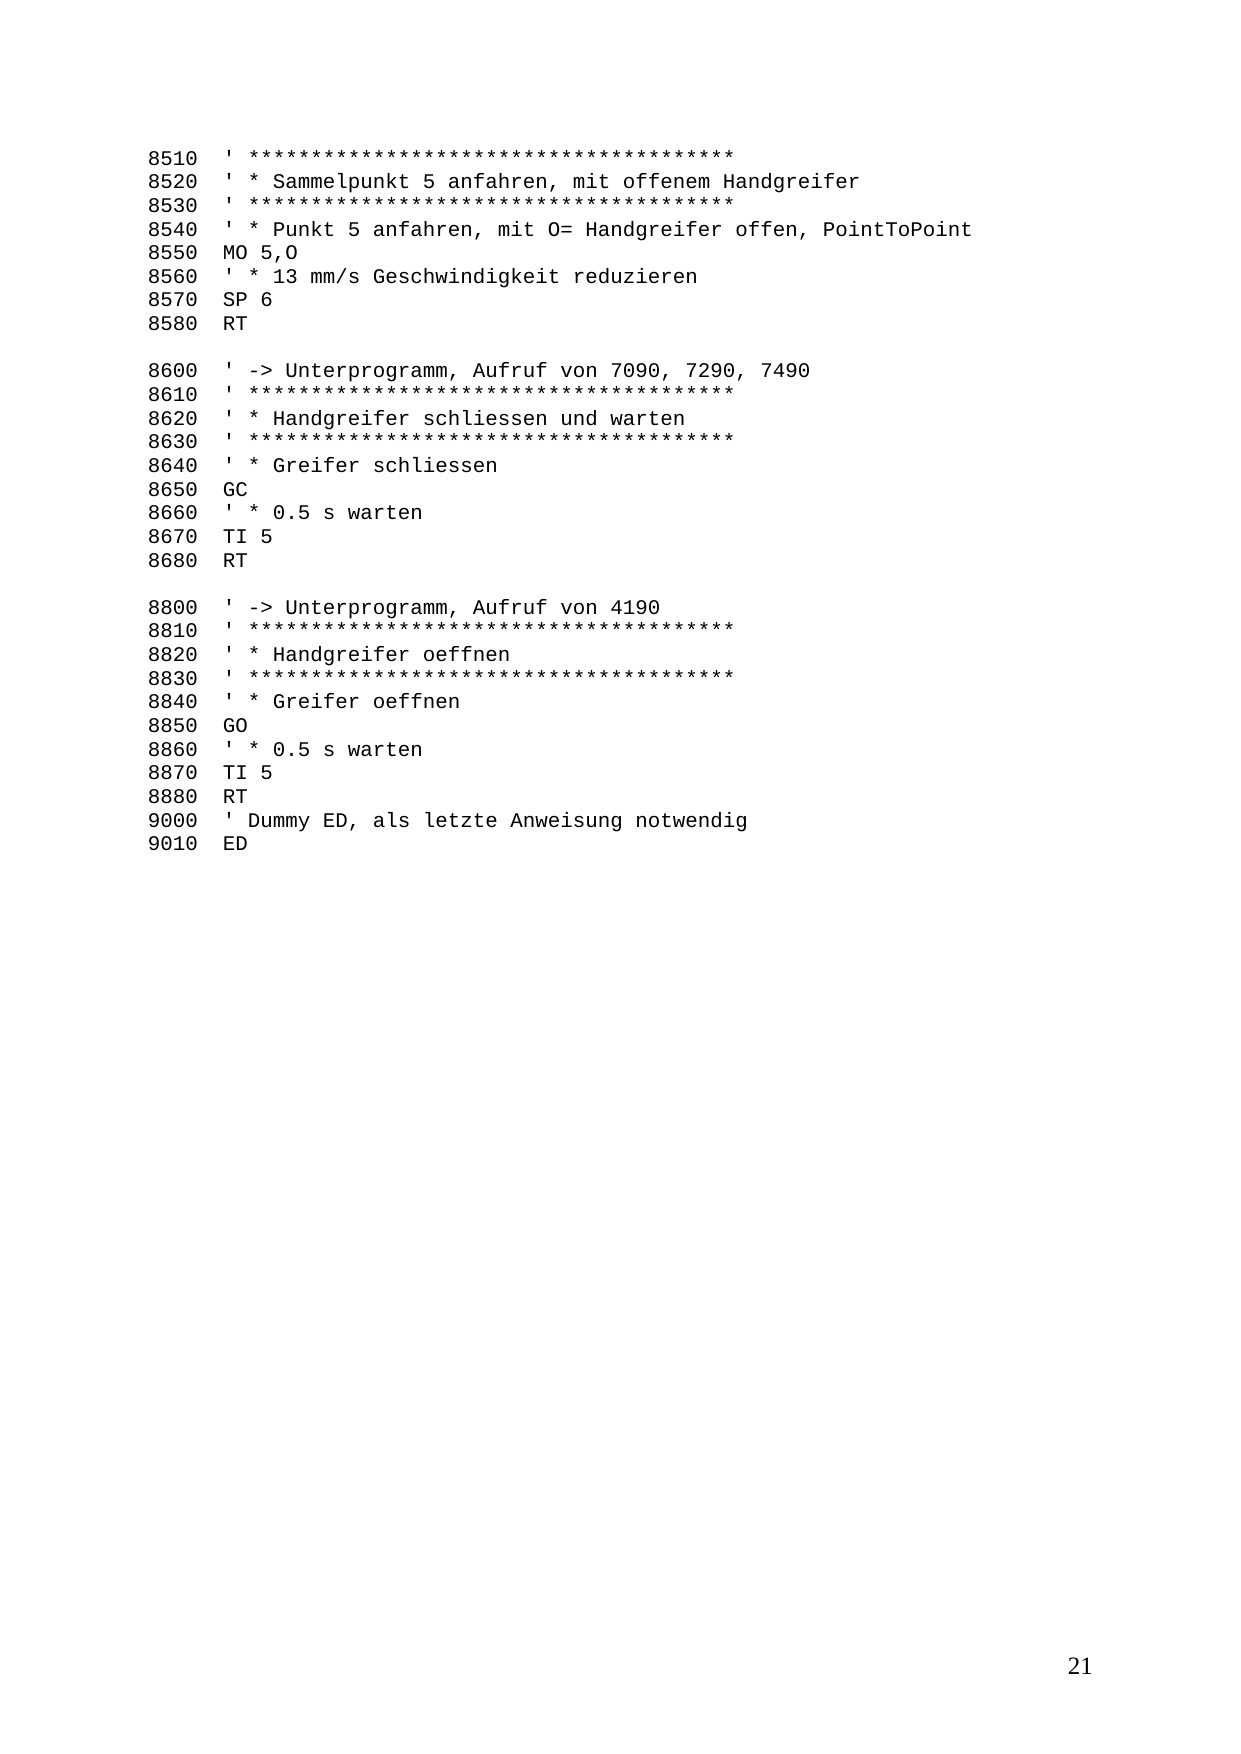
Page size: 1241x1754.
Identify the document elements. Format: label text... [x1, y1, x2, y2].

text 8570 SP 6 [148, 289, 1093, 313]
text 8820 ' * Handgreifer oeffnen [148, 644, 1093, 668]
text 8870 TI 5 [148, 762, 1093, 786]
text 8600 ' -> Unterprogramm, Aufruf von 7090, 7290, 7490 [148, 360, 1093, 384]
text 8810 ' *************************************** [148, 621, 1093, 644]
text 8680 RT [148, 549, 1093, 573]
text 8660 ' * 0.5 s warten [148, 502, 1093, 526]
text 8830 ' *************************************** [148, 668, 1093, 691]
text 8850 GO [148, 715, 1093, 739]
text 8530 ' *************************************** [148, 195, 1093, 218]
text 9010 ED [148, 833, 1093, 857]
text 8630 ' *************************************** [148, 431, 1093, 455]
text 8520 ' * Sammelpunkt 5 anfahren, mit offenem Handgreifer [148, 171, 1093, 195]
text 8560 ' * 13 mm/s Geschwindigkeit reduzieren [148, 266, 1093, 289]
text 9000 ' Dummy ED, als letzte Anweisung notwendig [148, 810, 1093, 833]
text 8800 ' -> Unterprogramm, Aufruf von 4190 [148, 597, 1093, 621]
text 8580 RT [148, 313, 1093, 337]
text 8840 ' * Greifer oeffnen [148, 691, 1093, 715]
text 8540 ' * Punkt 5 anfahren, mit O= Handgreifer offen, PointToPoint [148, 218, 1093, 242]
text 8880 RT [148, 786, 1093, 810]
text 8610 ' *************************************** [148, 384, 1093, 408]
text 8510 ' *************************************** [148, 148, 1093, 171]
text 8650 GC [148, 479, 1093, 502]
text 8860 ' * 0.5 s warten [148, 739, 1093, 762]
text 8670 TI 5 [148, 526, 1093, 549]
text 8550 MO 5,O [148, 242, 1093, 266]
text 8640 ' * Greifer schliessen [148, 455, 1093, 479]
text 8620 ' * Handgreifer schliessen und warten [148, 408, 1093, 431]
